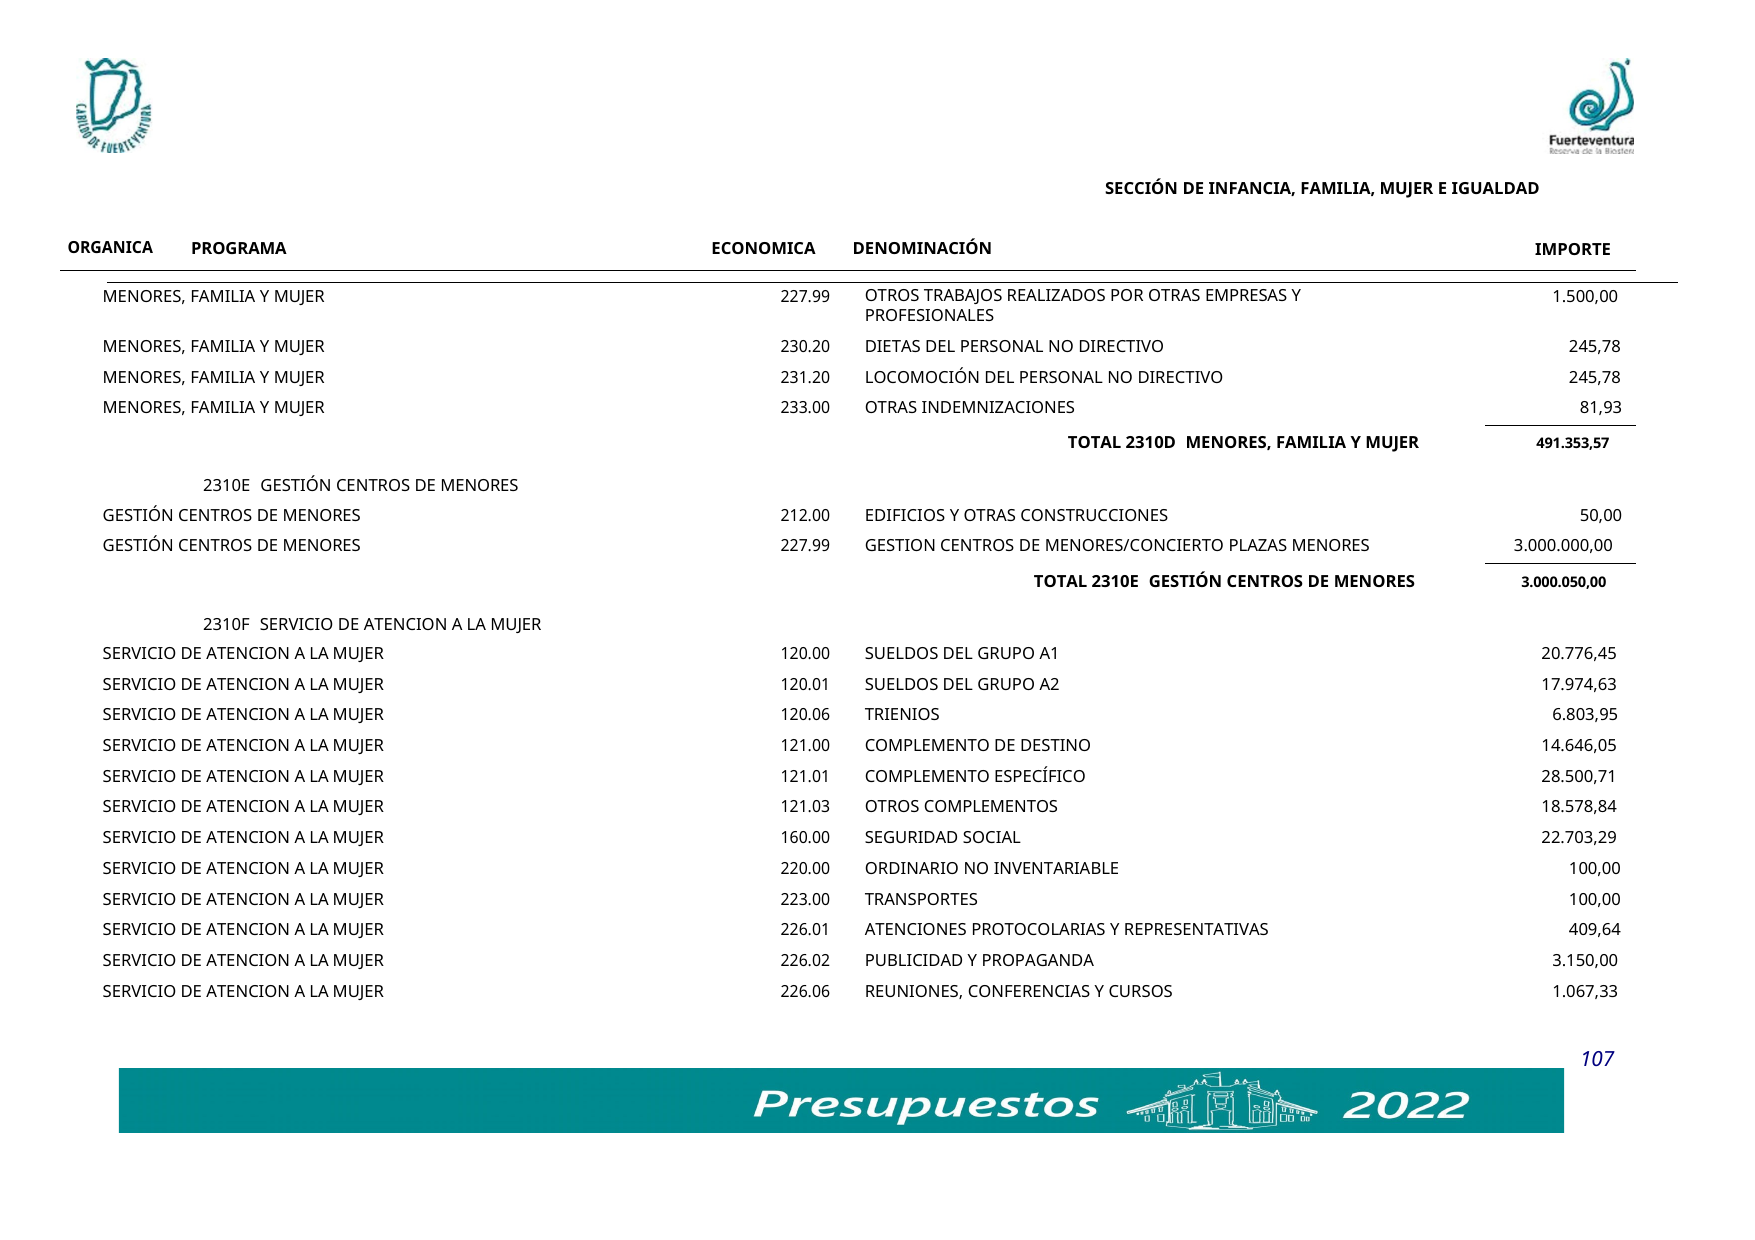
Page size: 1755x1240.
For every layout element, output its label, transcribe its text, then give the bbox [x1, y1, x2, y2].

table_cell 1.500,00 [1485, 283, 1636, 331]
table_cell SERVICIO DE ATENCION A LA MUJER [60, 668, 565, 699]
table_header IMPORTE [1485, 228, 1636, 270]
table_cell [565, 271, 841, 282]
table_cell 160.00 [565, 822, 841, 852]
table_cell [841, 271, 1485, 282]
table_cell PUBLICIDAD Y PROPAGANDA [841, 945, 1485, 975]
table_cell 28.500,71 [1485, 760, 1636, 791]
table_cell [565, 563, 841, 591]
table_cell 226.02 [565, 945, 841, 975]
table_header ORGANICA PROGRAMA [60, 228, 565, 270]
table_cell 120.01 [565, 668, 841, 699]
table_cell [1485, 271, 1636, 282]
table_header DENOMINACIÓN [841, 228, 1485, 270]
table_cell 3.000.000,00 [1485, 530, 1636, 563]
table_cell 121.03 [565, 791, 841, 822]
table_cell OTROS COMPLEMENTOS [841, 791, 1485, 822]
table_cell LOCOMOCIÓN DEL PERSONAL NO DIRECTIVO [841, 361, 1485, 392]
table_cell TRIENIOS [841, 699, 1485, 729]
table_cell ORDINARIO NO INVENTARIABLE [841, 853, 1485, 883]
table_cell SEGURIDAD SOCIAL [841, 822, 1485, 852]
table_cell SERVICIO DE ATENCION A LA MUJER [60, 699, 565, 729]
table_cell SERVICIO DE ATENCION A LA MUJER [60, 760, 565, 791]
table_cell SERVICIO DE ATENCION A LA MUJER [60, 822, 565, 852]
table_cell DIETAS DEL PERSONAL NO DIRECTIVO [841, 331, 1485, 361]
table_cell 227.99 [565, 283, 841, 331]
table_cell SERVICIO DE ATENCION A LA MUJER [60, 791, 565, 822]
table_cell 121.01 [565, 760, 841, 791]
table_cell MENORES, FAMILIA Y MUJER [60, 392, 565, 425]
table_cell OTRAS INDEMNIZACIONES [841, 392, 1485, 425]
table_cell 3.150,00 [1485, 945, 1636, 975]
table_header ECONOMICA [565, 228, 841, 270]
table_cell 100,00 [1485, 853, 1636, 883]
table_cell 2310E GESTIÓN CENTROS DE MENORES [60, 452, 1636, 500]
table_cell [60, 425, 565, 452]
table_cell 231.20 [565, 361, 841, 392]
table_cell OTROS TRABAJOS REALIZADOS POR OTRAS EMPRESAS Y PROFESIONALES [841, 283, 1485, 331]
table_cell SERVICIO DE ATENCION A LA MUJER [60, 914, 565, 945]
table_cell 223.00 [565, 883, 841, 914]
table_cell 230.20 [565, 331, 841, 361]
table_cell [60, 563, 565, 591]
table_cell SUELDOS DEL GRUPO A2 [841, 668, 1485, 699]
table_cell 220.00 [565, 853, 841, 883]
table_cell GESTIÓN CENTROS DE MENORES [60, 500, 565, 530]
table_cell 3.000.050,00 [1485, 564, 1636, 591]
table_cell MENORES, FAMILIA Y MUJER [60, 331, 565, 361]
table_cell TOTAL 2310E GESTIÓN CENTROS DE MENORES [841, 563, 1485, 591]
table_cell GESTION CENTROS DE MENORES/CONCIERTO PLAZAS MENORES [841, 530, 1485, 563]
table_cell MENORES, FAMILIA Y MUJER [60, 271, 565, 331]
table_cell 81,93 [1485, 392, 1636, 425]
table_cell TRANSPORTES [841, 883, 1485, 914]
table_cell 6.803,95 [1485, 699, 1636, 729]
table_cell SERVICIO DE ATENCION A LA MUJER [60, 638, 565, 668]
table_cell 226.06 [565, 975, 841, 1009]
table_cell 120.00 [565, 638, 841, 668]
table_cell GESTIÓN CENTROS DE MENORES [60, 530, 565, 563]
table_cell 100,00 [1485, 883, 1636, 914]
table_cell ATENCIONES PROTOCOLARIAS Y REPRESENTATIVAS [841, 914, 1485, 945]
table_cell 2310F SERVICIO DE ATENCION A LA MUJER [60, 591, 1636, 638]
table_cell SERVICIO DE ATENCION A LA MUJER [60, 945, 565, 975]
table_cell 120.06 [565, 699, 841, 729]
table_cell 20.776,45 [1485, 638, 1636, 668]
table_cell 233.00 [565, 392, 841, 425]
table_cell SERVICIO DE ATENCION A LA MUJER [60, 853, 565, 883]
table_cell 18.578,84 [1485, 791, 1636, 822]
table_cell 245,78 [1485, 331, 1636, 361]
table_cell MENORES, FAMILIA Y MUJER [60, 361, 565, 392]
table_cell SUELDOS DEL GRUPO A1 [841, 638, 1485, 668]
table_cell 14.646,05 [1485, 730, 1636, 760]
table_cell SERVICIO DE ATENCION A LA MUJER [60, 883, 565, 914]
table_cell 409,64 [1485, 914, 1636, 945]
table_cell 17.974,63 [1485, 668, 1636, 699]
table_cell 227.99 [565, 530, 841, 563]
table_cell SERVICIO DE ATENCION A LA MUJER [60, 730, 565, 760]
table_cell EDIFICIOS Y OTRAS CONSTRUCCIONES [841, 500, 1485, 530]
table_cell 121.00 [565, 730, 841, 760]
table_cell COMPLEMENTO ESPECÍFICO [841, 760, 1485, 791]
table_cell 212.00 [565, 500, 841, 530]
table_cell REUNIONES, CONFERENCIAS Y CURSOS [841, 975, 1485, 1009]
table_cell SERVICIO DE ATENCION A LA MUJER [60, 975, 565, 1009]
table_cell 22.703,29 [1485, 822, 1636, 852]
table_cell 1.067,33 [1485, 975, 1636, 1009]
table_cell [565, 425, 841, 452]
table_cell 226.01 [565, 914, 841, 945]
table_cell COMPLEMENTO DE DESTINO [841, 730, 1485, 760]
table_cell 245,78 [1485, 361, 1636, 392]
table_cell 50,00 [1485, 500, 1636, 530]
table_cell 491.353,57 [1485, 426, 1636, 452]
table_cell TOTAL 2310D MENORES, FAMILIA Y MUJER [841, 425, 1485, 452]
